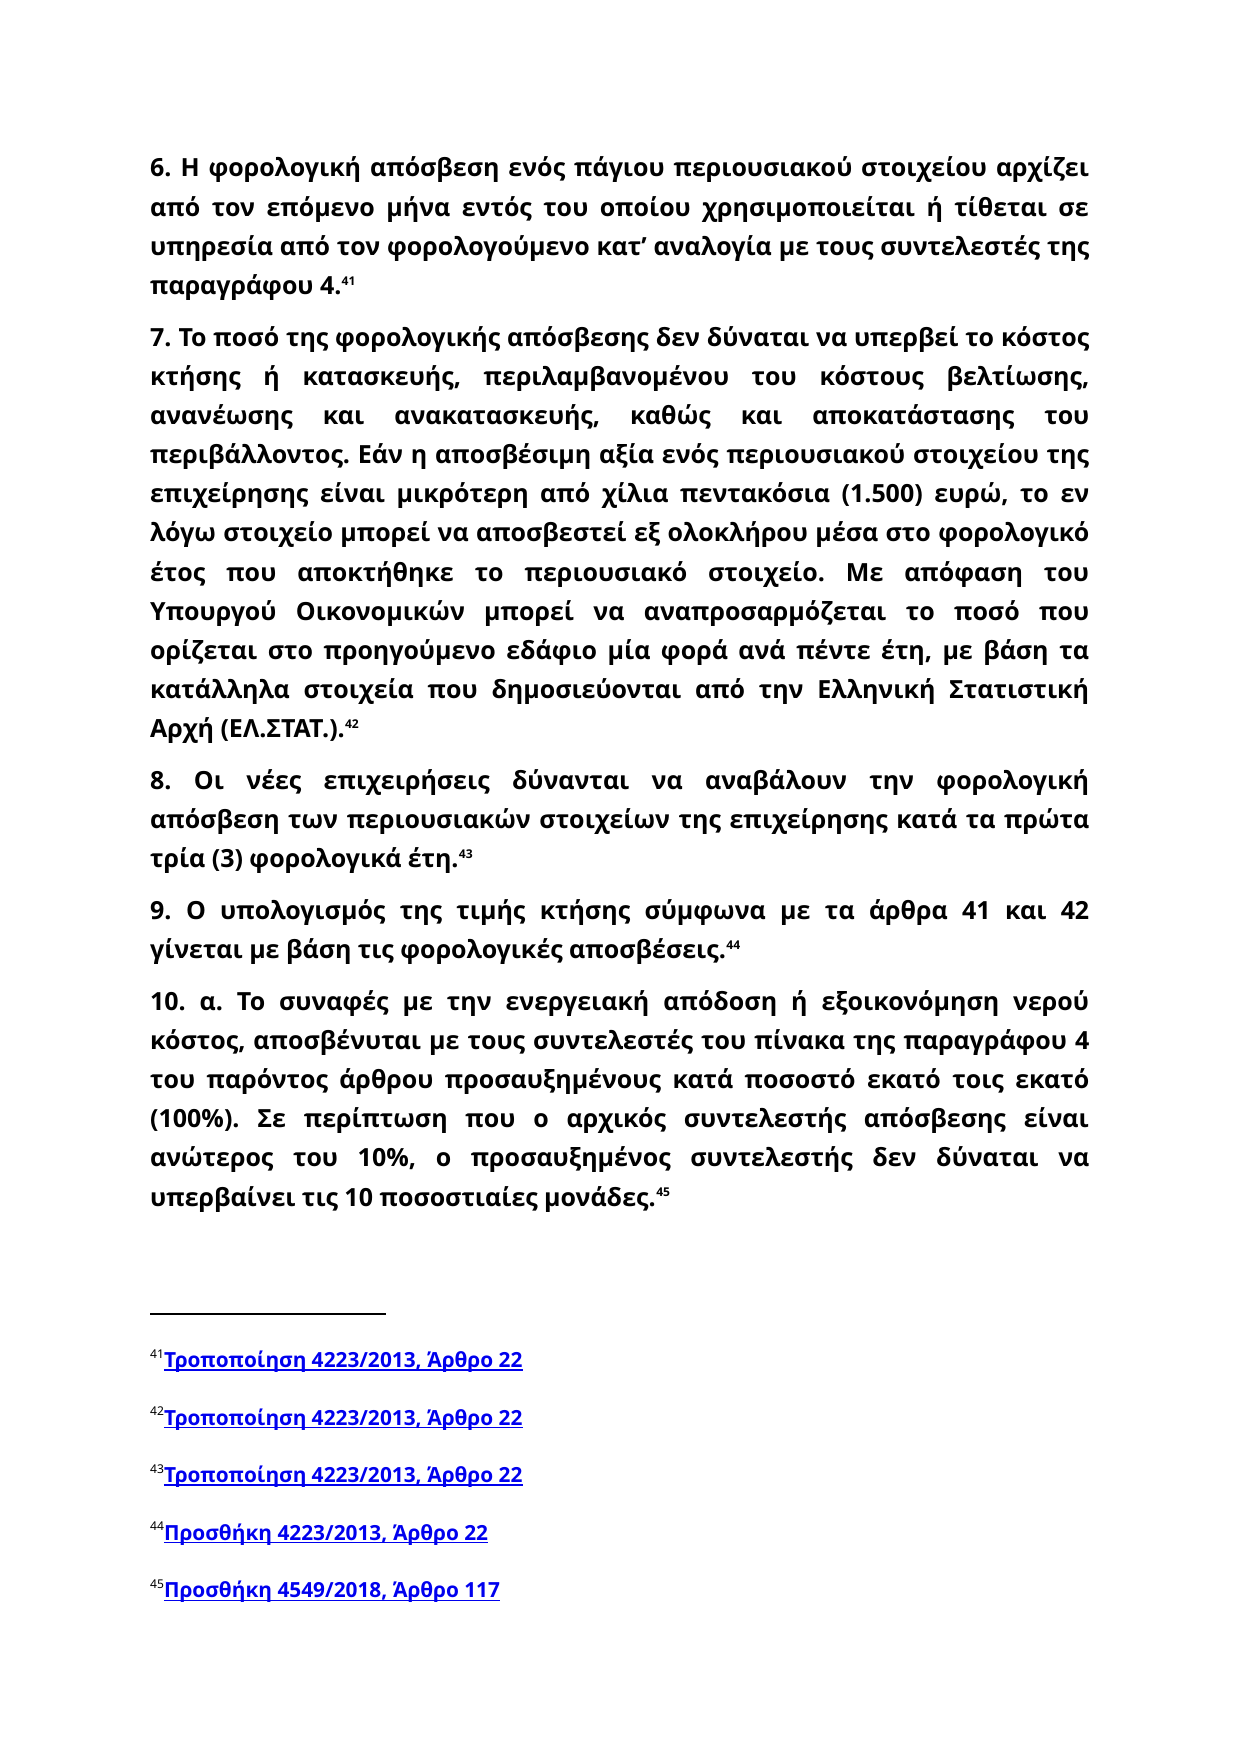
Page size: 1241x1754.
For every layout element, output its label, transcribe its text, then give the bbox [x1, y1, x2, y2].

text Προσθήκη 4549/2018, Άρθρο 117 [150, 1576, 1090, 1604]
text 8. Οι νέες επιχειρήσεις δύνανται να αναβάλουν την φορολογική απόσβεση των περιουσιακών στοιχείων της επιχείρησης κατά τα πρώτα τρία (3) φορολογικά έτη. [150, 762, 1090, 875]
text Τροποποίηση 4223/2013, Άρθρο 22 [150, 1403, 1090, 1431]
text 10. α. Το συναφές με την ενεργειακή απόδοση ή εξοικονόμηση νερού κόστος, αποσβένυται με τους συντελεστές του πίνακα της παραγράφου 4 του παρόντος άρθρου προσαυξημένους κατά ποσοστό εκατό τοις εκατό (100%). Σε περίπτωση που ο αρχικός συντελεστής απόσβεσης είναι ανώτερος του 10%, ο προσαυξημένος συντελεστής δεν δύναται να υπερβαίνει τις 10 ποσοστιαίες μονάδες. [150, 983, 1090, 1213]
text Τροποποίηση 4223/2013, Άρθρο 22 [150, 1460, 1090, 1489]
text 6. Η φορολογική απόσβεση ενός πάγιου περιουσιακού στοιχείου αρχίζει από τον επόμενο μήνα εντός του οποίου χρησιμοποιείται ή τίθεται σε υπηρεσία από τον φορολογούμενο κατ’ αναλογία με τους συντελεστές της παραγράφου 4. [150, 150, 1090, 302]
text 7. Το ποσό της φορολογικής απόσβεσης δεν δύναται να υπερβεί το κόστος κτήσης ή κατασκευής, περιλαμβανομένου του κόστους βελτίωσης, ανανέωσης και ανακατασκευής, καθώς και αποκατάστασης του περιβάλλοντος. Εάν η αποσβέσιμη αξία ενός περιουσιακού στοιχείου της επιχείρησης είναι μικρότερη από χίλια πεντακόσια (1.500) ευρώ, το εν λόγω στοιχείο μπορεί να αποσβεστεί εξ ολοκλήρου μέσα στο φορολογικό έτος που αποκτήθηκε το περιουσιακό στοιχείο. Με απόφαση του Υπουργού Οικονομικών μπορεί να αναπροσαρμόζεται το ποσό που ορίζεται στο προηγούμενο εδάφιο μία φορά ανά πέντε έτη, με βάση τα κατάλληλα στοιχεία που δημοσιεύονται από την Ελληνική Στατιστική Αρχή (ΕΛ.ΣΤΑΤ.). [150, 319, 1090, 745]
text Προσθήκη 4223/2013, Άρθρο 22 [150, 1518, 1090, 1546]
text Τροποποίηση 4223/2013, Άρθρο 22 [150, 1345, 1090, 1373]
text 9. Ο υπολογισμός της τιμής κτήσης σύμφωνα με τα άρθρα 41 και 42 γίνεται με βάση τις φορολογικές αποσβέσεις. [150, 892, 1090, 966]
